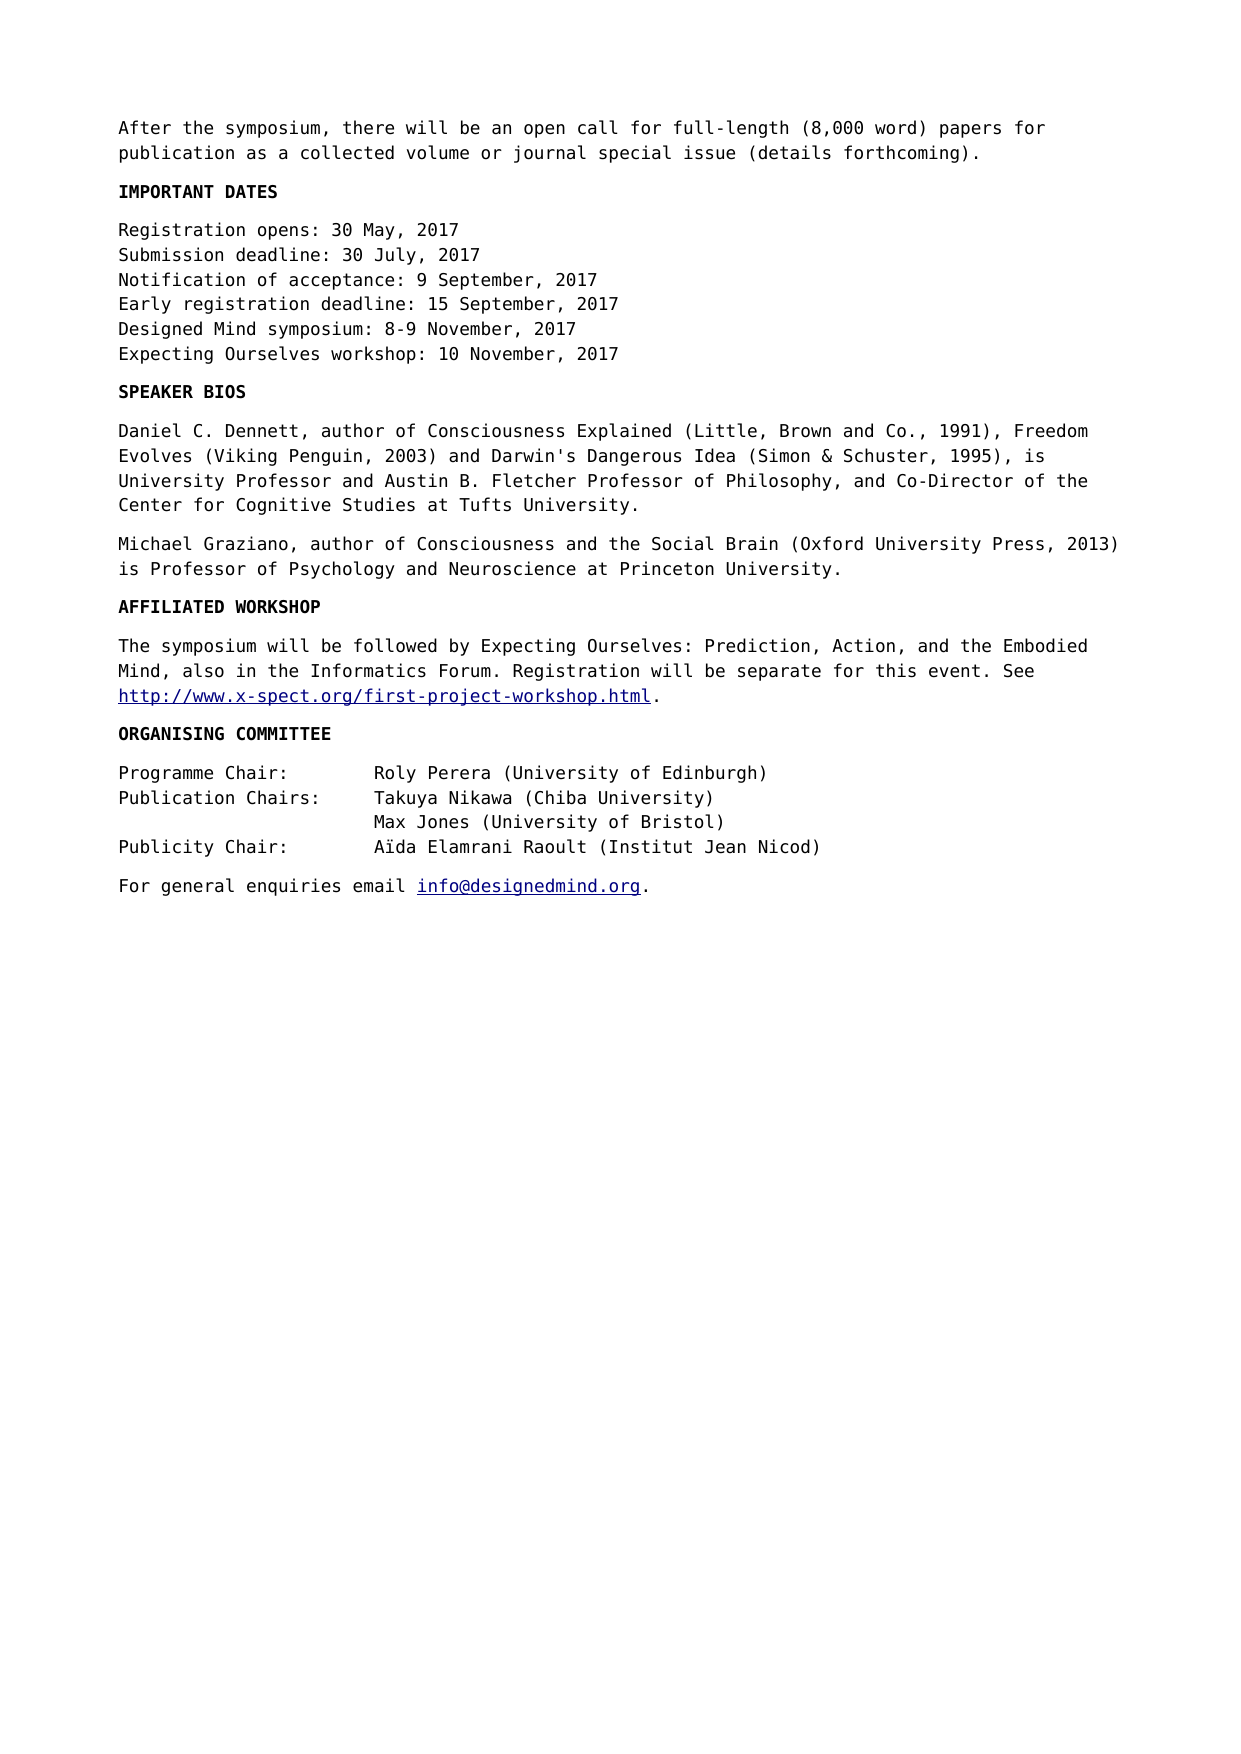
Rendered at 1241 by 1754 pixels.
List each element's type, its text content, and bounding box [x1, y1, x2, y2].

text SPEAKER BIOS [118, 382, 1122, 403]
text Michael Graziano, author of Consciousness and the Social Brain (Oxford University Press, 2013) is Professor of Psychology and Neuroscience at Princeton University. [118, 534, 1122, 579]
text Programme Chair: Roly Perera (University of Edinburgh) Publication Chairs: Takuya Nikawa (Chiba University) Max Jones (University of Bristol) Publicity Chair: Aïda Elamrani Raoult (Institut Jean Nicod) [118, 763, 1122, 858]
text IMPORTANT DATES [118, 182, 1122, 202]
text Registration opens: 30 May, 2017 Submission deadline: 30 July, 2017 Notification of acceptance: 9 September, 2017 Early registration deadline: 15 September, 2017 Designed Mind symposium: 8-9 November, 2017 Expecting Ourselves workshop: 10 November, 2017 [118, 220, 1122, 364]
text Daniel C. Dennett, author of Consciousness Explained (Little, Brown and Co., 1991), Freedom Evolves (Viking Penguin, 2003) and Darwin's Dangerous Idea (Simon & Schuster, 1995), is University Professor and Austin B. Fletcher Professor of Philosophy, and Co-Director of the Center for Cognitive Studies at Tufts University. [118, 421, 1122, 516]
text For general enquiries email info@designedmind.org. [118, 876, 1122, 897]
text After the symposium, there will be an open call for full-length (8,000 word) papers for publication as a collected volume or journal special issue (details forthcoming). [118, 118, 1122, 163]
text The symposium will be followed by Expecting Ourselves: Prediction, Action, and the Embodied Mind, also in the Informatics Forum. Registration will be separate for this event. See http://www.x-spect.org/first-project-workshop.html. [118, 636, 1122, 706]
text ORGANISING COMMITTEE [118, 724, 1122, 745]
text AFFILIATED WORKSHOP [118, 597, 1122, 618]
